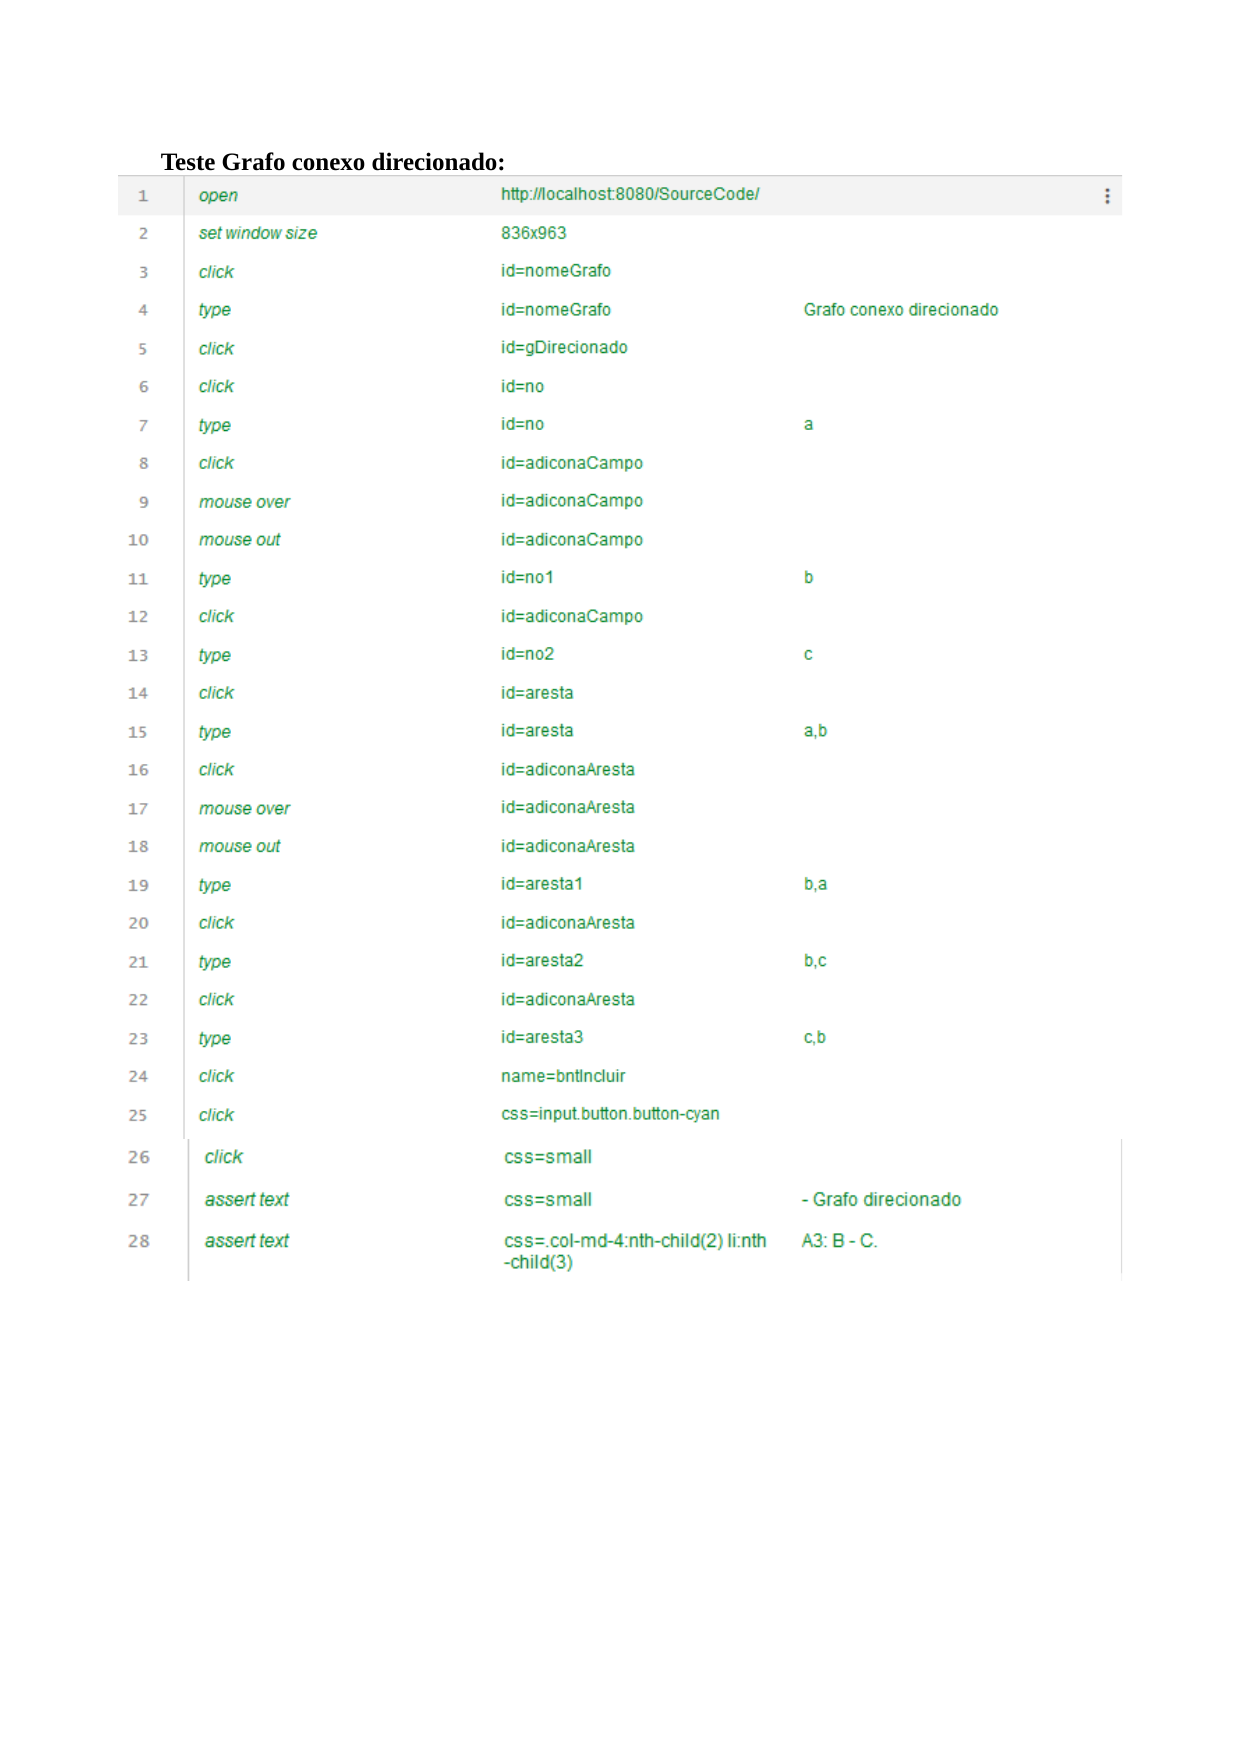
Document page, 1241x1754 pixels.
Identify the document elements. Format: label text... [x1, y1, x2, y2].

text Teste Grafo conexo direcionado: [118, 147, 1122, 175]
picture [118, 175, 1123, 1281]
